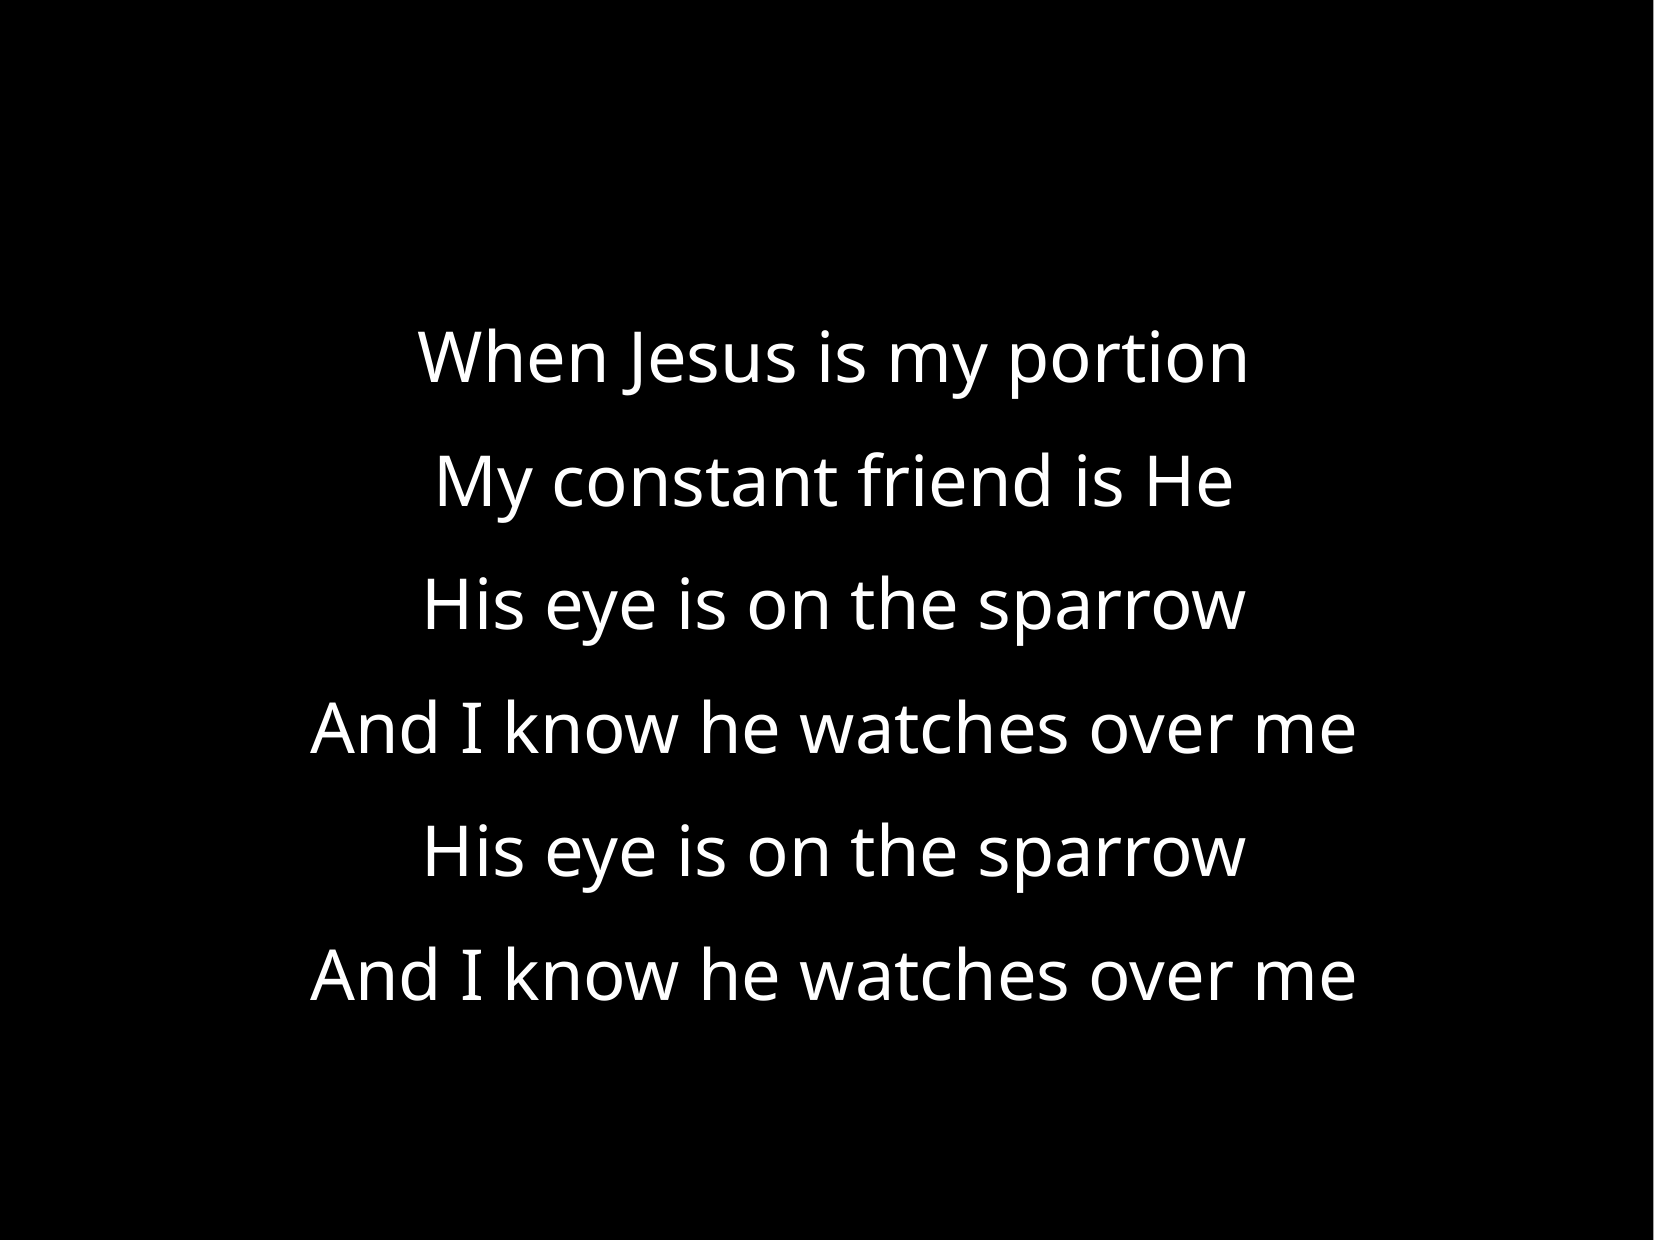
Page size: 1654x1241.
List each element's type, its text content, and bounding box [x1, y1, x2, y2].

list When Jesus is my portion My constant friend is He His eye is on the sparrow And I know he watches over me His eye is on the sparrow And I know he watches over me [0, 307, 1654, 1027]
